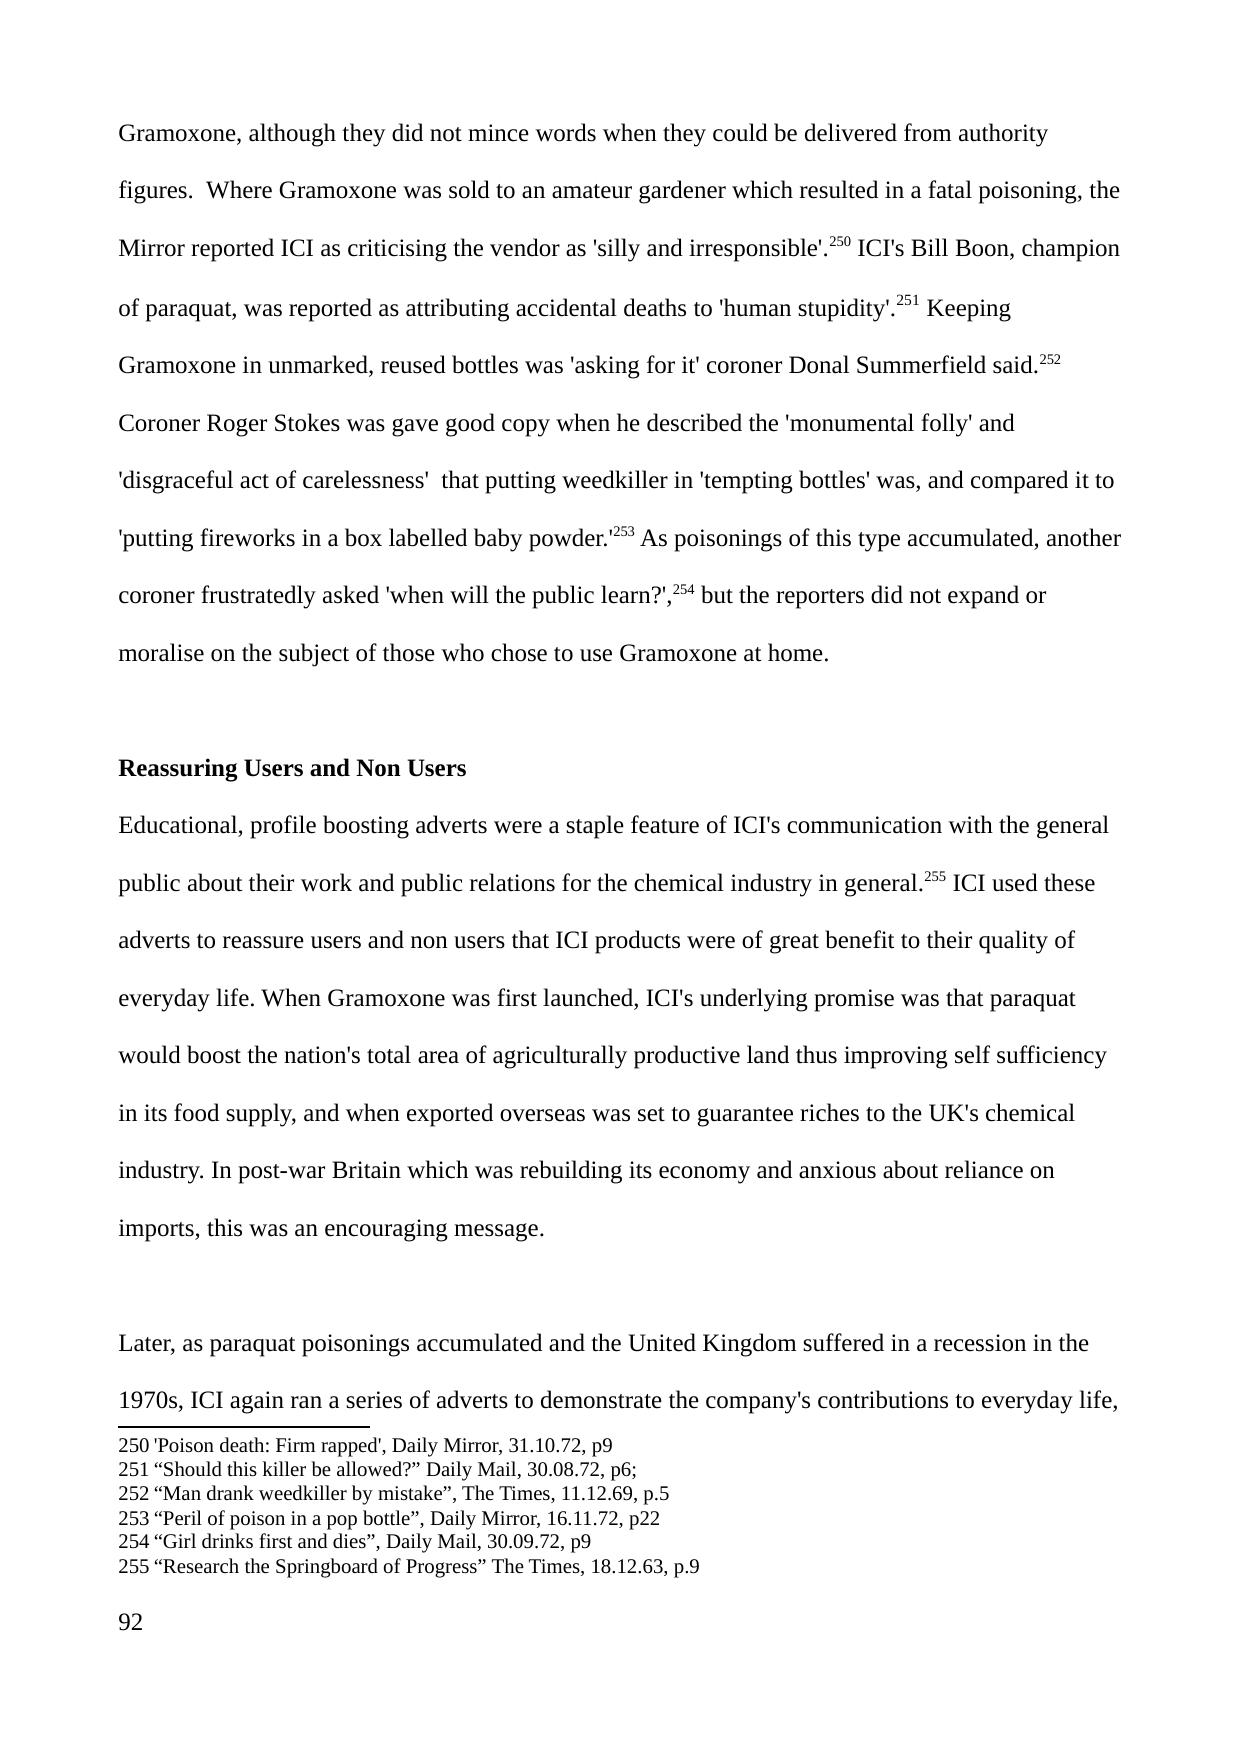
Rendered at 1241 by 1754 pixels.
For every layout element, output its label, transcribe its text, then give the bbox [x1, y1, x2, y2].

text Reassuring Users and Non Users [118, 753, 1122, 782]
text 'Poison death: Firm rapped', Daily Mirror, 31.10.72, p9 [118, 1433, 1122, 1457]
text “Man drank weedkiller by mistake”, The Times, 11.12.69, p.5 [118, 1481, 1122, 1505]
text “Peril of poison in a pop bottle”, Daily Mirror, 16.11.72, p22 [118, 1505, 1122, 1529]
text Educational, profile boosting adverts were a staple feature of ICI's communication with the general public about their work and public relations for the chemical industry in general. ICI used these adverts to reassure users and non users that ICI products were of great benefit to their quality of everyday life. When Gramoxone was first launched, ICI's underlying promise was that paraquat would boost the nation's total area of agriculturally productive land thus improving self sufficiency in its food supply, and when exported overseas was set to guarantee riches to the UK's chemical industry. In post-war Britain which was rebuilding its economy and anxious about reliance on imports, this was an encouraging message. [118, 811, 1122, 1242]
text Later, as paraquat poisonings accumulated and the United Kingdom suffered in a recession in the 1970s, ICI again ran a series of adverts to demonstrate the company's contributions to everyday life, [118, 1328, 1122, 1414]
text “Girl drinks first and dies”, Daily Mail, 30.09.72, p9 [118, 1529, 1122, 1553]
text Gramoxone, although they did not mince words when they could be delivered from authority figures. Where Gramoxone was sold to an amateur gardener which resulted in a fatal poisoning, the Mirror reported ICI as criticising the vendor as 'silly and irresponsible'. ICI's Bill Boon, champion of paraquat, was reported as attributing accidental deaths to 'human stupidity'. Keeping Gramoxone in unmarked, reused bottles was 'asking for it' coroner Donal Summerfield said. Coroner Roger Stokes was gave good copy when he described the 'monumental folly' and 'disgraceful act of carelessness' that putting weedkiller in 'tempting bottles' was, and compared it to 'putting fireworks in a box labelled baby powder.' As poisonings of this type accumulated, another coroner frustratedly asked 'when will the public learn?', but the reporters did not expand or moralise on the subject of those who chose to use Gramoxone at home. [118, 118, 1122, 667]
text “Should this killer be allowed?” Daily Mail, 30.08.72, p6; [118, 1457, 1122, 1481]
text “Research the Springboard of Progress” The Times, 18.12.63, p.9 [118, 1553, 1122, 1578]
